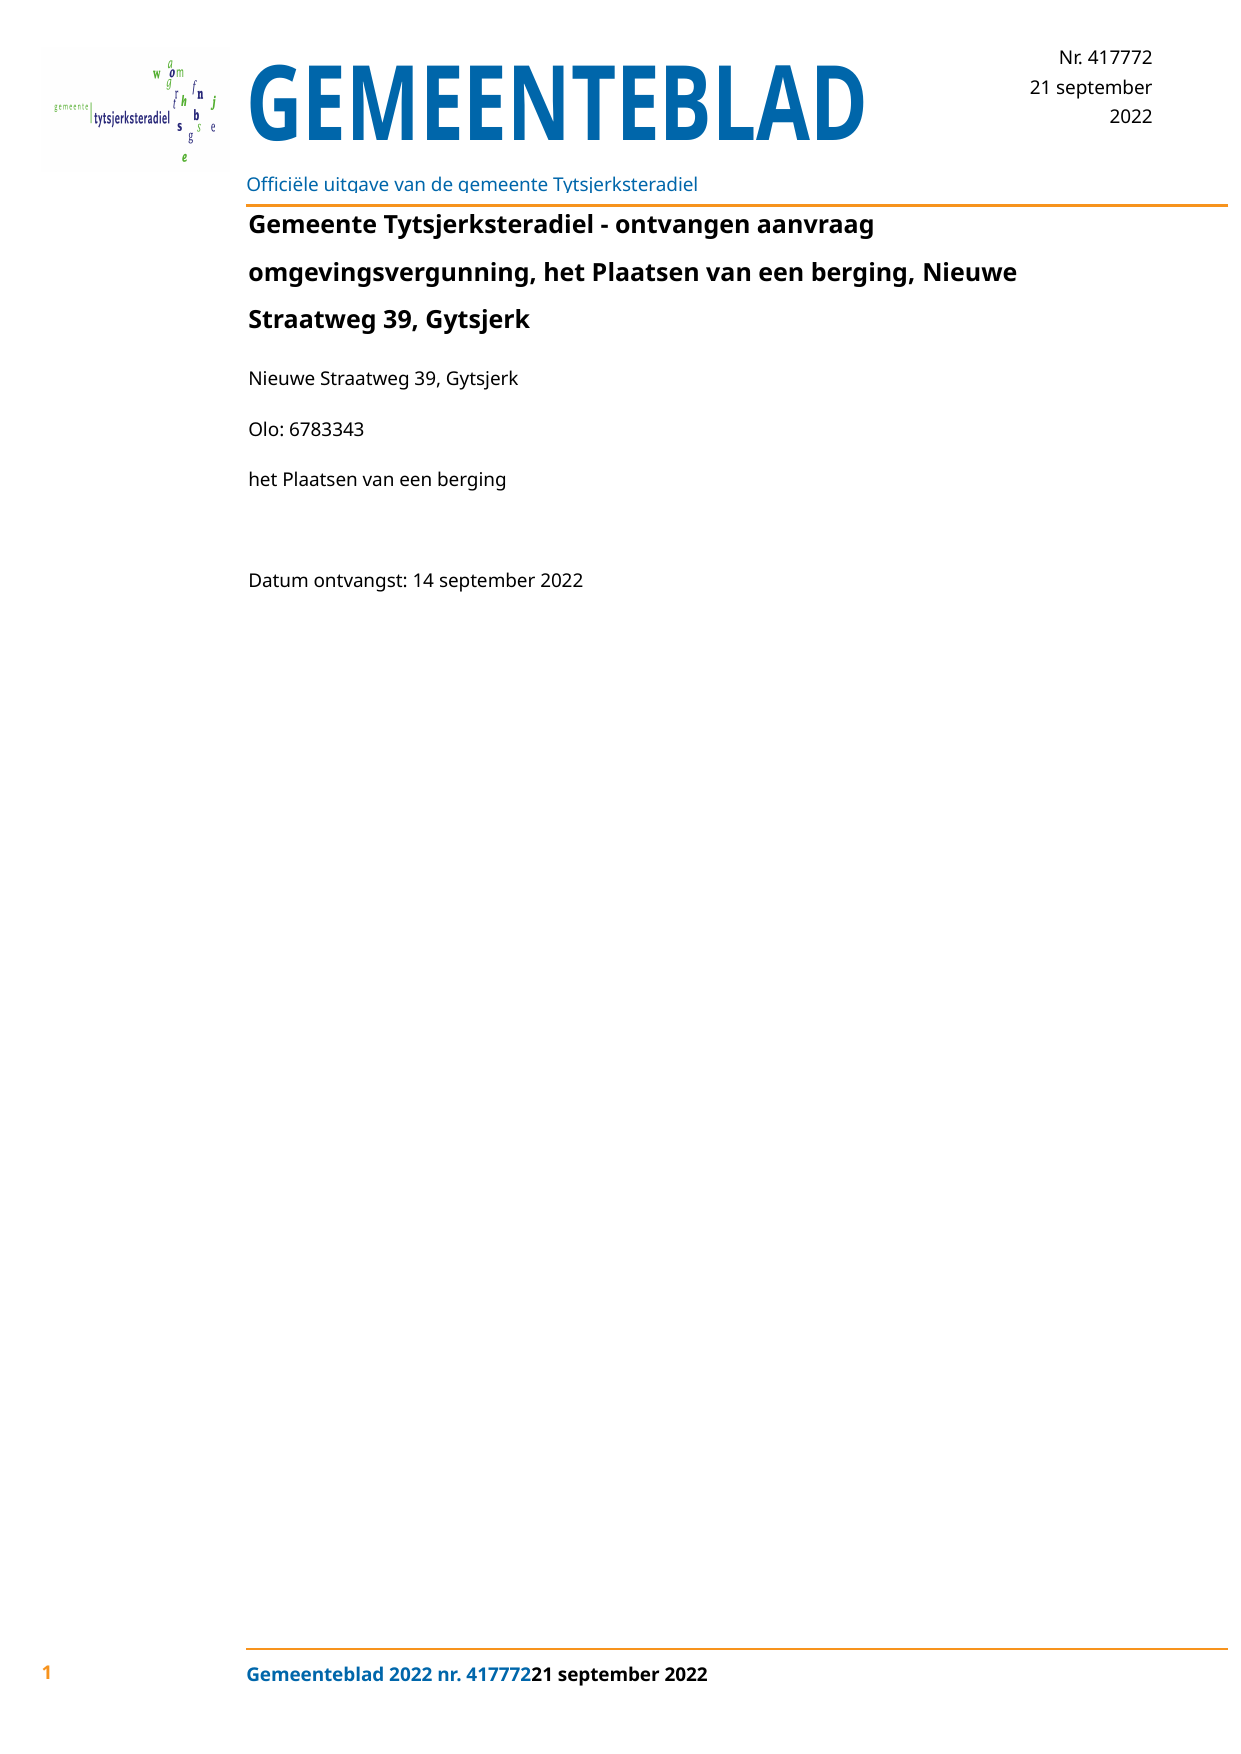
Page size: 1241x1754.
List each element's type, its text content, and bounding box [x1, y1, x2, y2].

text Datum ontvangst: 14 september 2022 [248, 567, 1152, 593]
text Nieuwe Straatweg 39, Gytsjerk [248, 366, 1152, 391]
text het Plaatsen van een berging [248, 466, 1152, 492]
text Olo: 6783343 [248, 416, 1152, 442]
text Gemeente Tytsjerksteradiel - ontvangen aanvraag omgevingsvergunning, het Plaatsen van een berging, Nieuwe Straatweg 39, Gytsjerk [248, 207, 1152, 336]
picture [41, 47, 231, 172]
